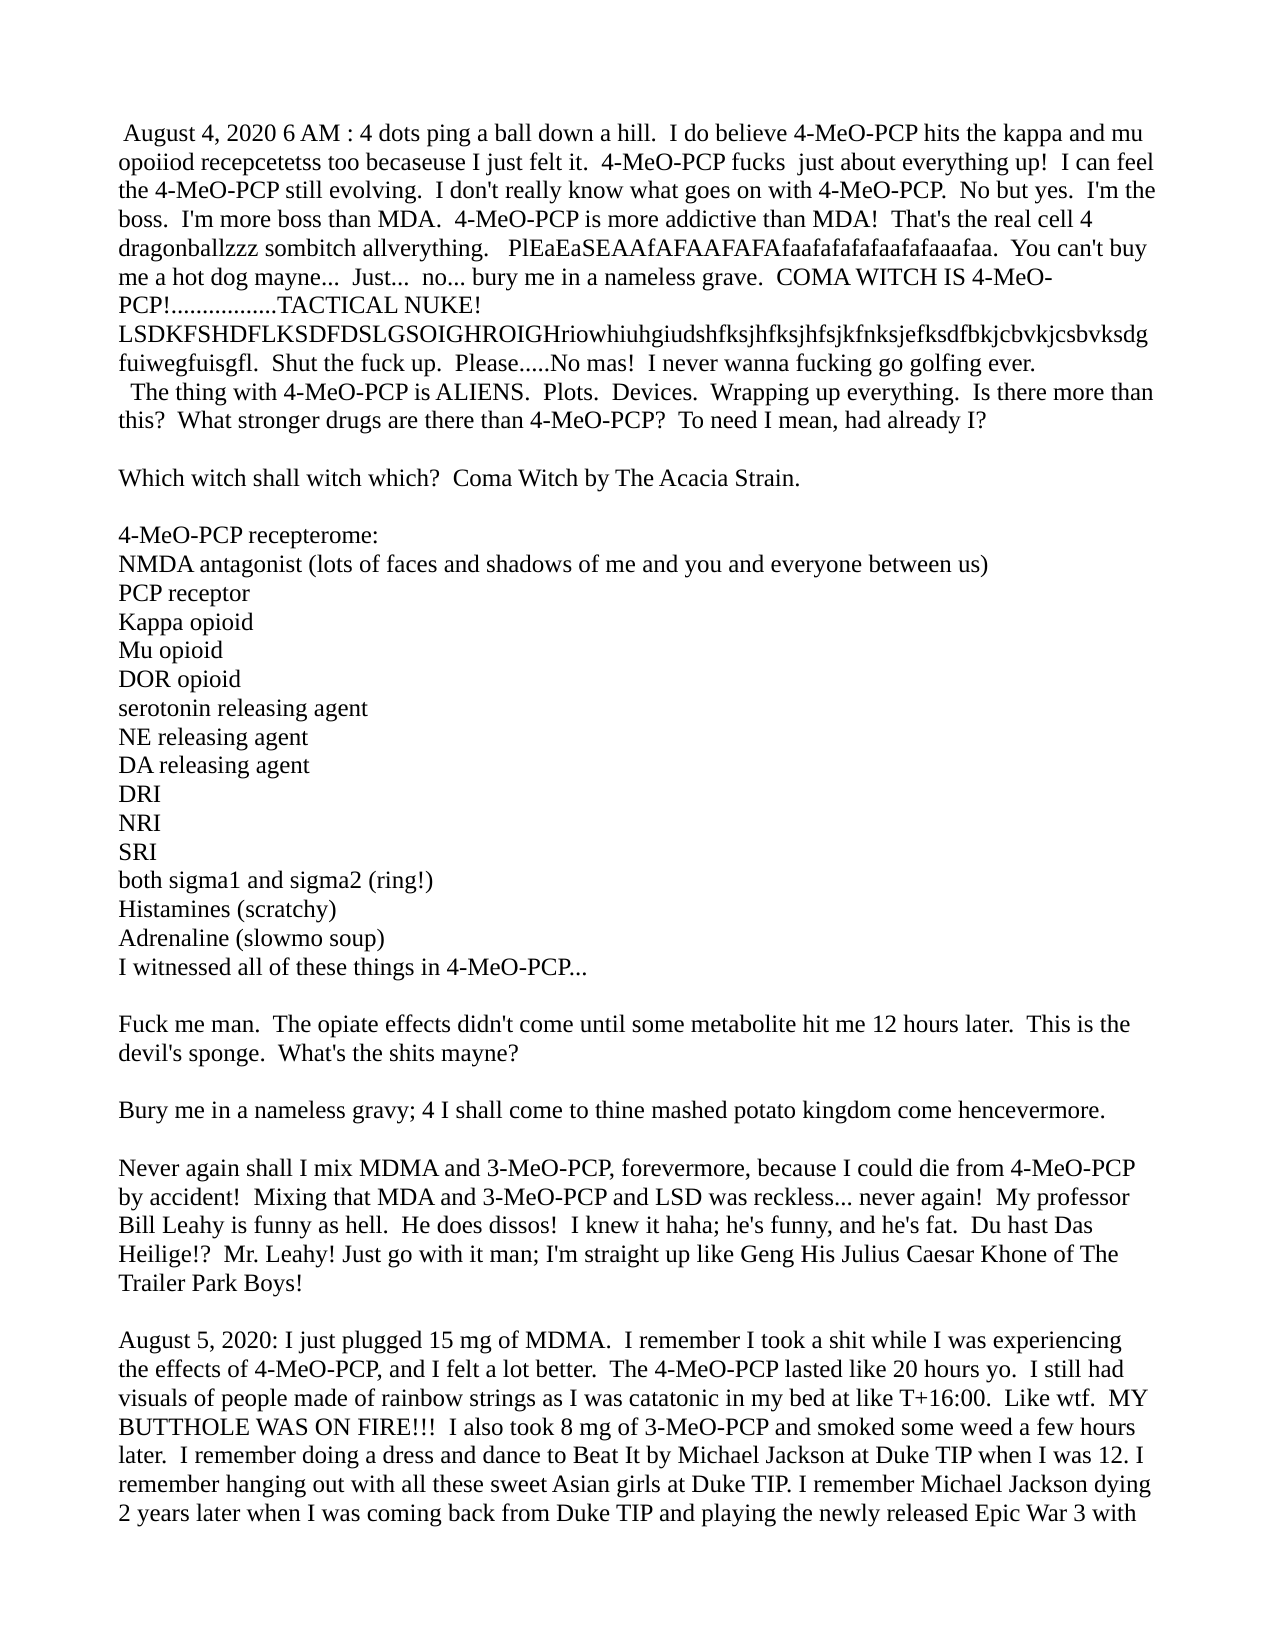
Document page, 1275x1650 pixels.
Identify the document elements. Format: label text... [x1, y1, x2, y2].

text 4-MeO-PCP recepterome: [118, 521, 1157, 549]
text both sigma1 and sigma2 (ring!) [118, 866, 1157, 894]
text Histamines (scratchy) [118, 894, 1157, 923]
text The thing with 4-MeO-PCP is ALIENS. Plots. Devices. Wrapping up everything. Is there more than this? What stronger drugs are there than 4-MeO-PCP? To need I mean, had already I? [118, 377, 1157, 434]
text serotonin releasing agent [118, 693, 1157, 722]
text Adrenaline (slowmo soup) [118, 923, 1157, 952]
text Which witch shall witch which? Coma Witch by The Acacia Strain. [118, 463, 1157, 492]
text SRI [118, 837, 1157, 866]
text NE releasing agent [118, 722, 1157, 751]
text I witnessed all of these things in 4-MeO-PCP... [118, 952, 1157, 981]
text Fuck me man. The opiate effects didn't come until some metabolite hit me 12 hours later. This is the devil's sponge. What's the shits mayne? [118, 1009, 1157, 1067]
text DOR opioid [118, 664, 1157, 693]
text Mu opioid [118, 636, 1157, 664]
text NMDA antagonist (lots of faces and shadows of me and you and everyone between us) [118, 549, 1157, 578]
text Never again shall I mix MDMA and 3-MeO-PCP, forevermore, because I could die from 4-MeO-PCP by accident! Mixing that MDA and 3-MeO-PCP and LSD was reckless... never again! My professor Bill Leahy is funny as hell. He does dissos! I knew it haha; he's funny, and he's fat. Du hast Das Heilige!? Mr. Leahy! Just go with it man; I'm straight up like Geng His Julius Caesar Khone of The Trailer Park Boys! [118, 1153, 1157, 1297]
text PCP receptor [118, 578, 1157, 607]
text Bury me in a nameless gravy; 4 I shall come to thine mashed potato kingdom come hencevermore. [118, 1096, 1157, 1124]
text NRI [118, 808, 1157, 837]
text DRI [118, 779, 1157, 808]
text DA releasing agent [118, 751, 1157, 779]
text August 5, 2020: I just plugged 15 mg of MDMA. I remember I took a shit while I was experiencing the effects of 4-MeO-PCP, and I felt a lot better. The 4-MeO-PCP lasted like 20 hours yo. I still had visuals of people made of rainbow strings as I was catatonic in my bed at like T+16:00. Like wtf. MY BUTTHOLE WAS ON FIRE!!! I also took 8 mg of 3-MeO-PCP and smoked some weed a few hours later. I remember doing a dress and dance to Beat It by Michael Jackson at Duke TIP when I was 12. I remember hanging out with all these sweet Asian girls at Duke TIP. I remember Michael Jackson dying 2 years later when I was coming back from Duke TIP and playing the newly released Epic War 3 with [118, 1326, 1157, 1527]
text Kappa opioid [118, 607, 1157, 636]
text August 4, 2020 6 AM : 4 dots ping a ball down a hill. I do believe 4-MeO-PCP hits the kappa and mu opoiiod recepcetetss too becaseuse I just felt it. 4-MeO-PCP fucks just about everything up! I can feel the 4-MeO-PCP still evolving. I don't really know what goes on with 4-MeO-PCP. No but yes. I'm the boss. I'm more boss than MDA. 4-MeO-PCP is more addictive than MDA! That's the real cell 4 dragonballzzz sombitch allverything. PlEaEaSEAAfAFAAFAFAfaafafafafaafafaaafaa. You can't buy me a hot dog mayne... Just... no... bury me in a nameless grave. COMA WITCH IS 4-MeO-PCP!.................TACTICAL NUKE!LSDKFSHDFLKSDFDSLGSOIGHROIGHriowhiuhgiudshfksjhfksjhfsjkfnksjefksdfbkjcbvkjcsbvksdgfuiwegfuisgfl. Shut the fuck up. Please.....No mas! I never wanna fucking go golfing ever. [118, 118, 1157, 377]
